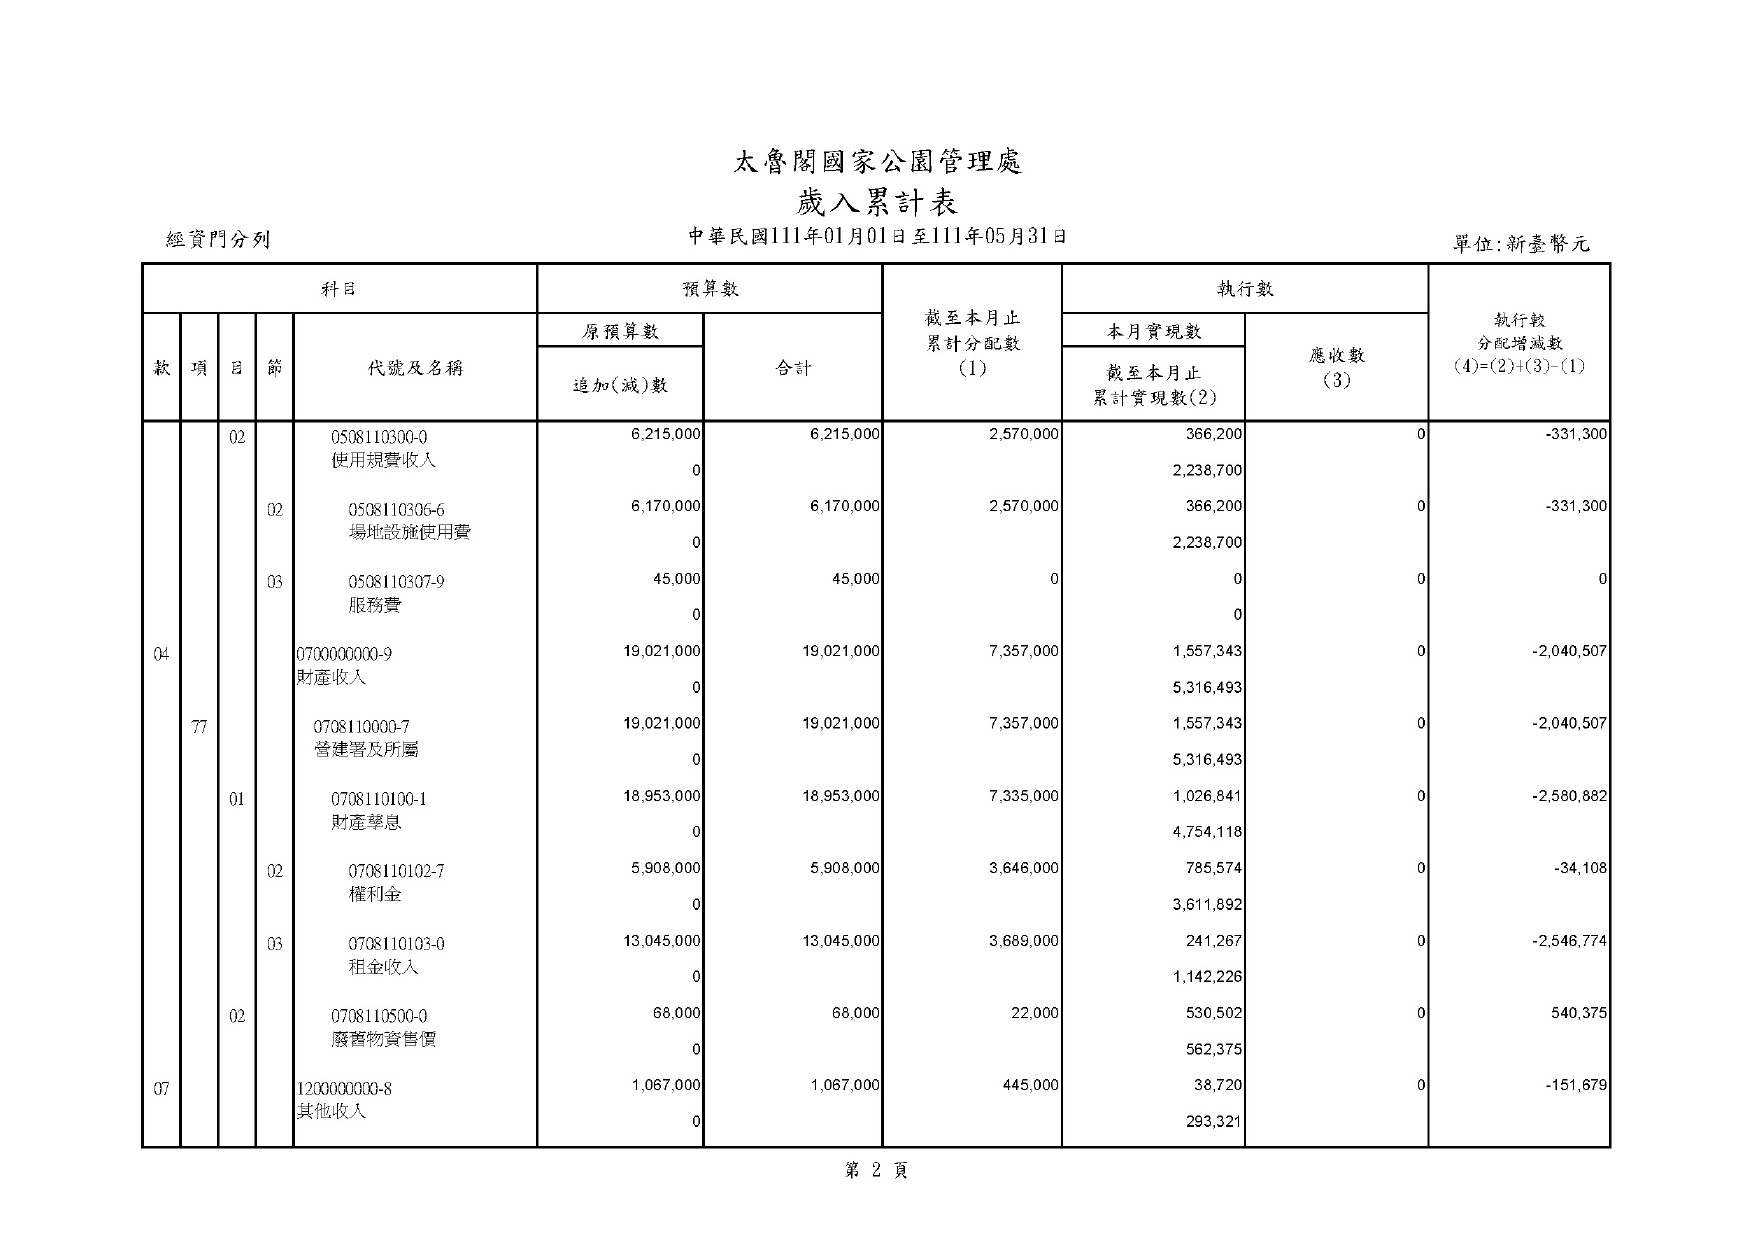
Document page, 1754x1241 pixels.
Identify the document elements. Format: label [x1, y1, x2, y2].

picture [59, 59, 1695, 1216]
